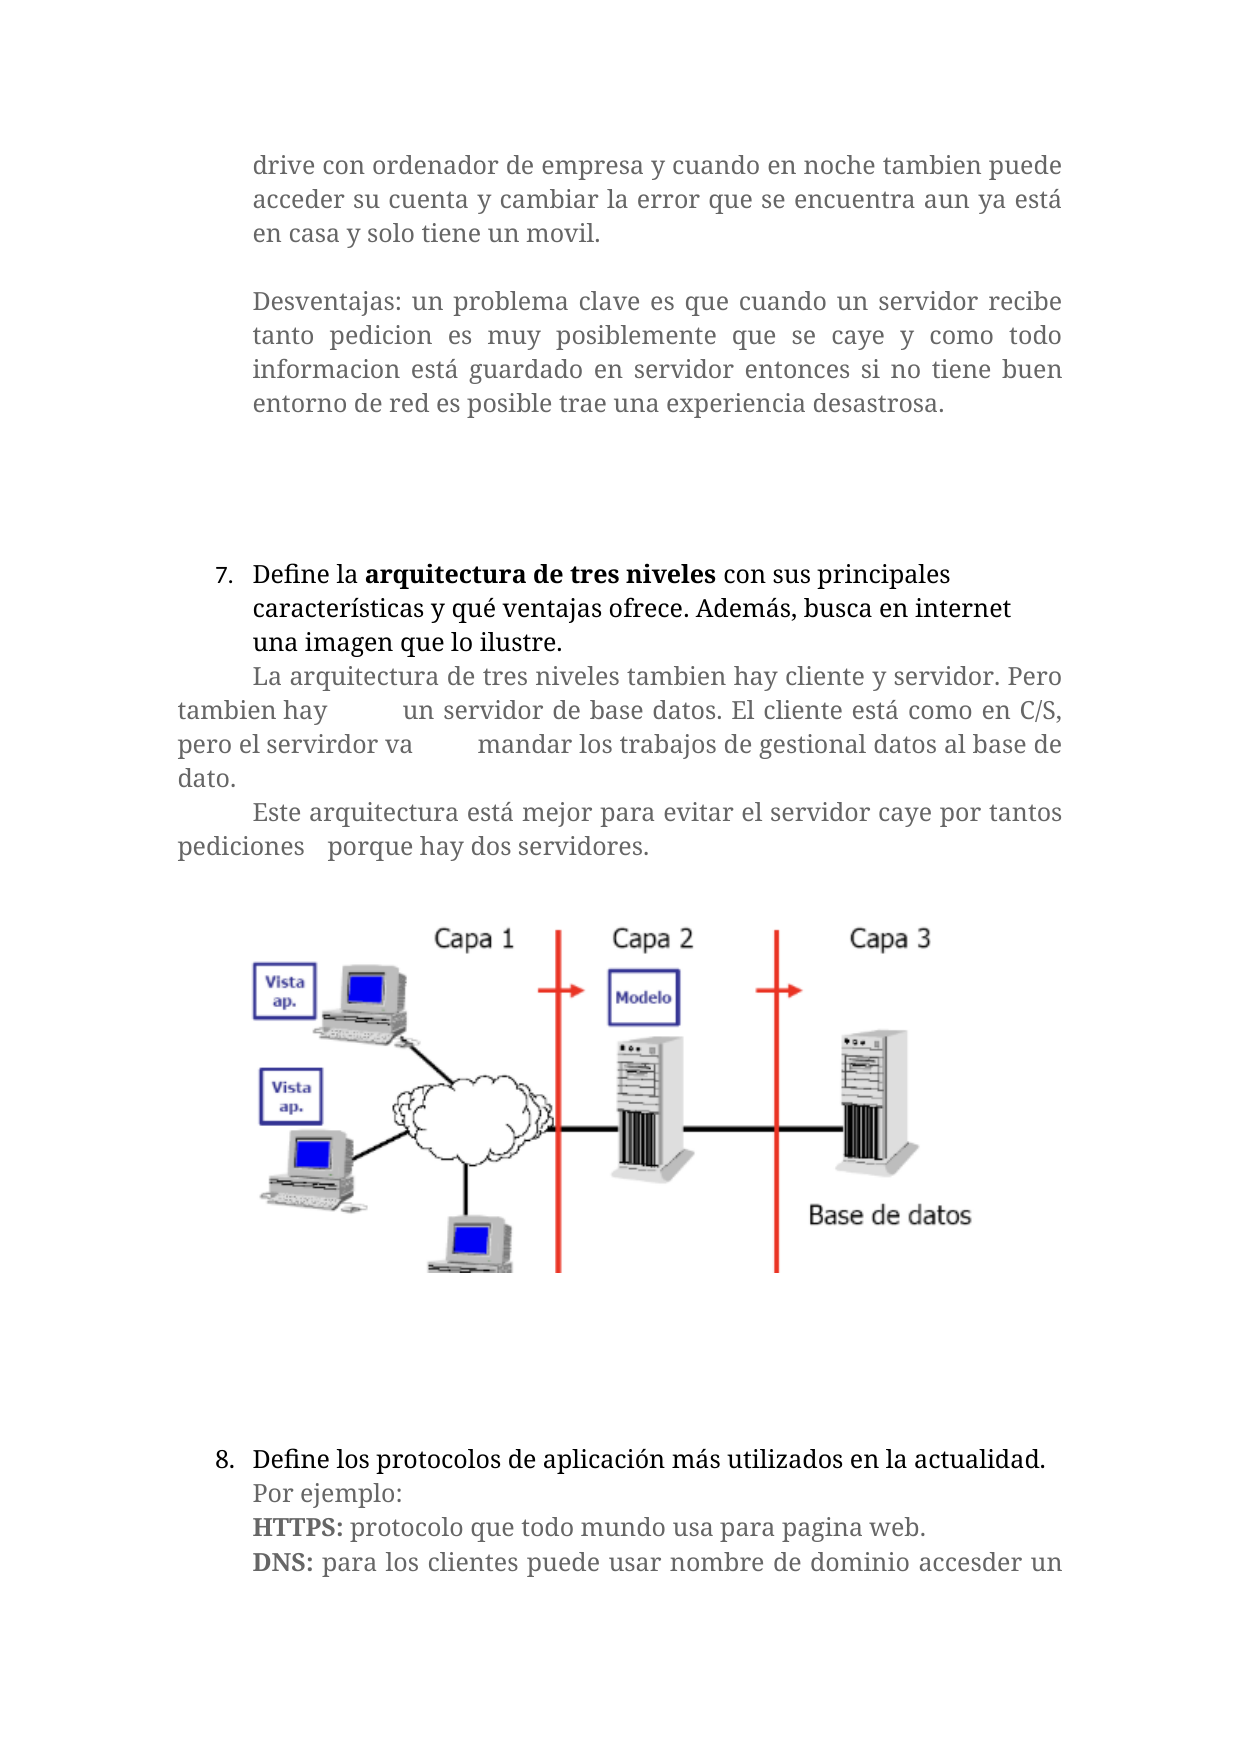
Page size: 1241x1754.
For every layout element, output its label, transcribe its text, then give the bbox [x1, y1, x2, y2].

picture [238, 899, 992, 1273]
list Define los protocolos de aplicación más utilizados en la actualidad. [215, 1442, 1063, 1476]
list DNS: para los clientes puede usar nombre de dominio accesder un [215, 1544, 1063, 1578]
text Desventajas: un problema clave es que cuando un servidor recibe tanto pedicion es muy posiblemente que se caye y como todo informacion está guardado en servidor entonces si no tiene buen entorno de red es posible trae una experiencia desastrosa. [252, 284, 1063, 420]
text La arquitectura de tres niveles tambien hay cliente y servidor. Pero tambien hay un servidor de base datos. El cliente está como en C/S, pero el servirdor va mandar los trabajos de gestional datos al base de dato. [177, 658, 1063, 795]
text Este arquitectura está mejor para evitar el servidor caye por tantos pediciones porque hay dos servidores. [177, 795, 1063, 863]
list Define la arquitectura de tres niveles con sus principales características y qué ventajas ofrece. Además, busca en internet una imagen que lo ilustre. [215, 556, 1063, 658]
list drive con ordenador de empresa y cuando en noche tambien puede acceder su cuenta y cambiar la error que se encuentra aun ya está en casa y solo tiene un movil. [252, 148, 1063, 250]
list Por ejemplo: [215, 1476, 1063, 1510]
list HTTPS: protocolo que todo mundo usa para pagina web. [215, 1510, 1063, 1544]
